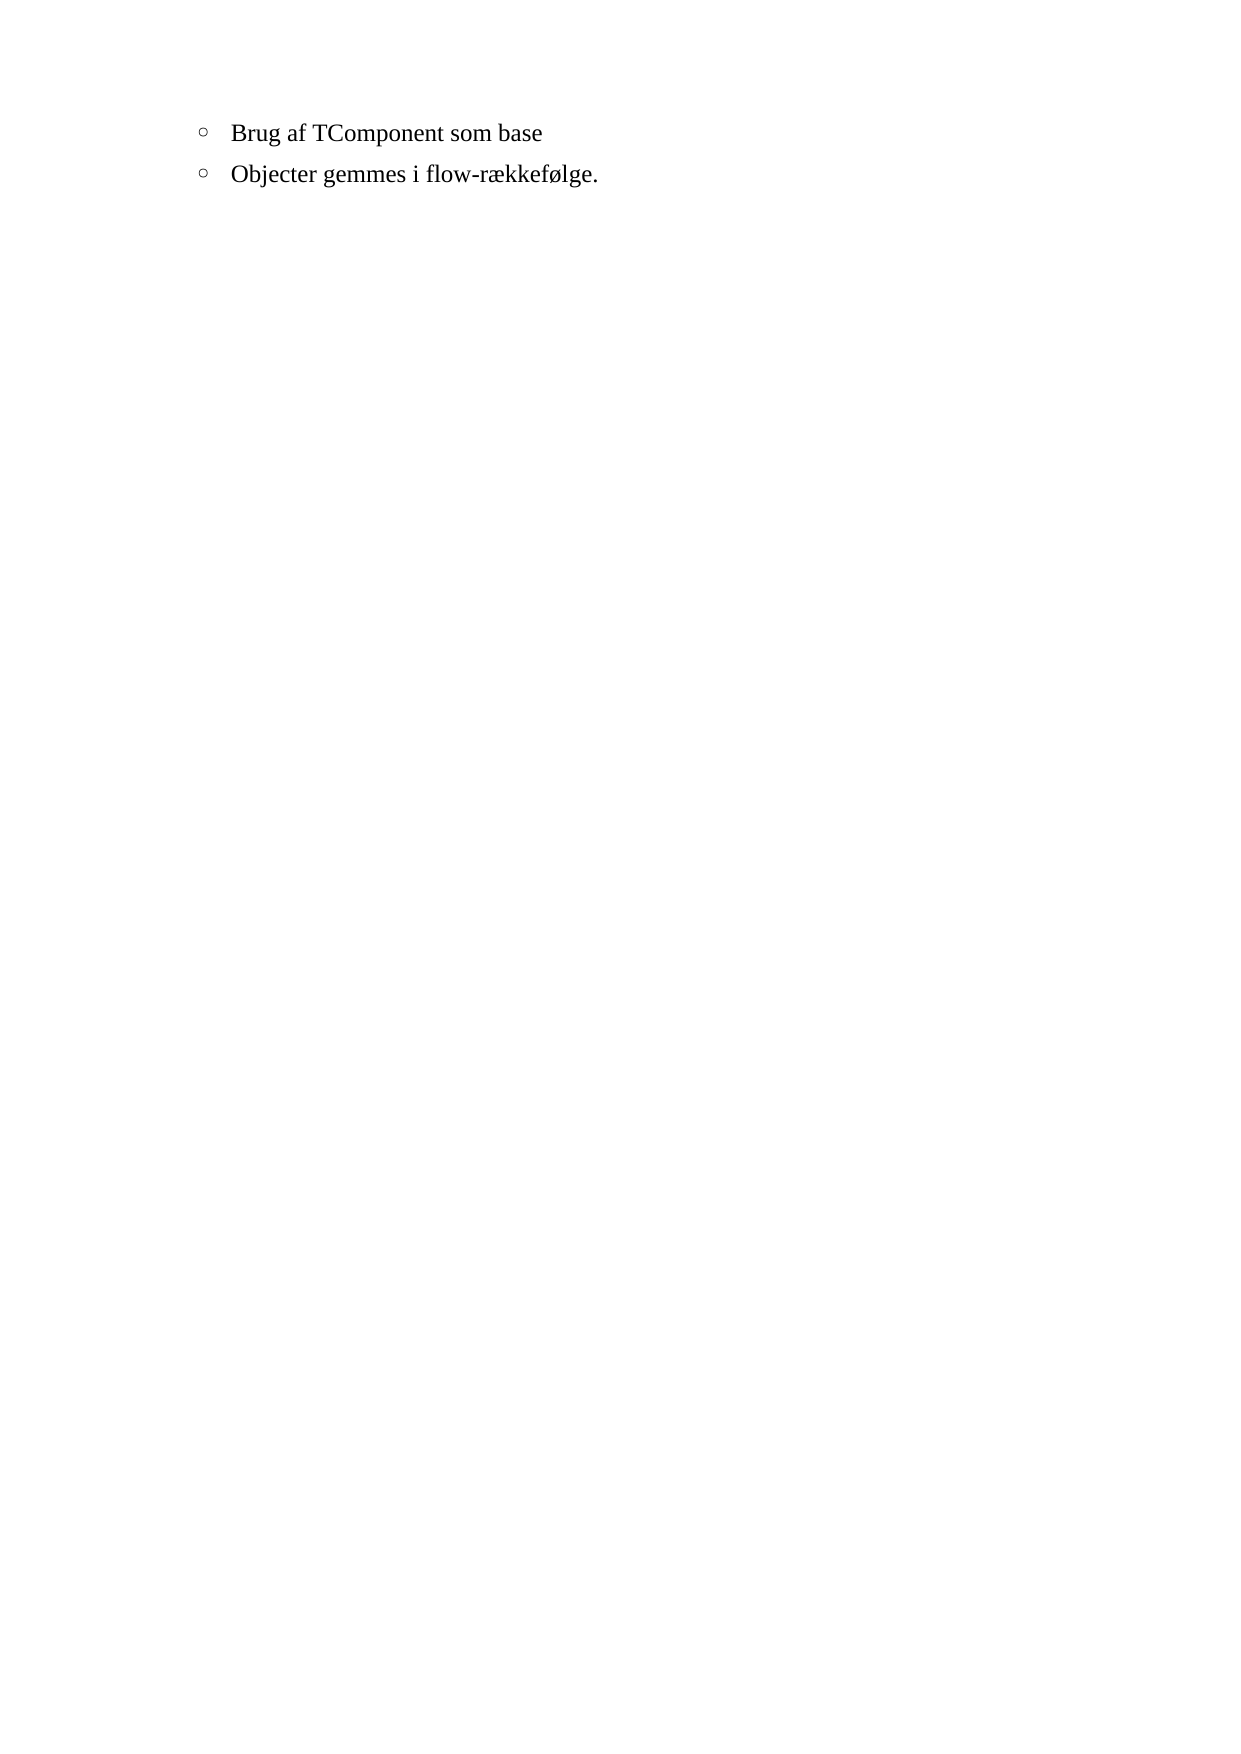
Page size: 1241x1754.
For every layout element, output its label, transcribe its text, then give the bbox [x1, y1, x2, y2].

list Objecter gemmes i flow-rækkefølge. [193, 159, 1122, 188]
list Brug af TComponent som base [193, 118, 1122, 147]
